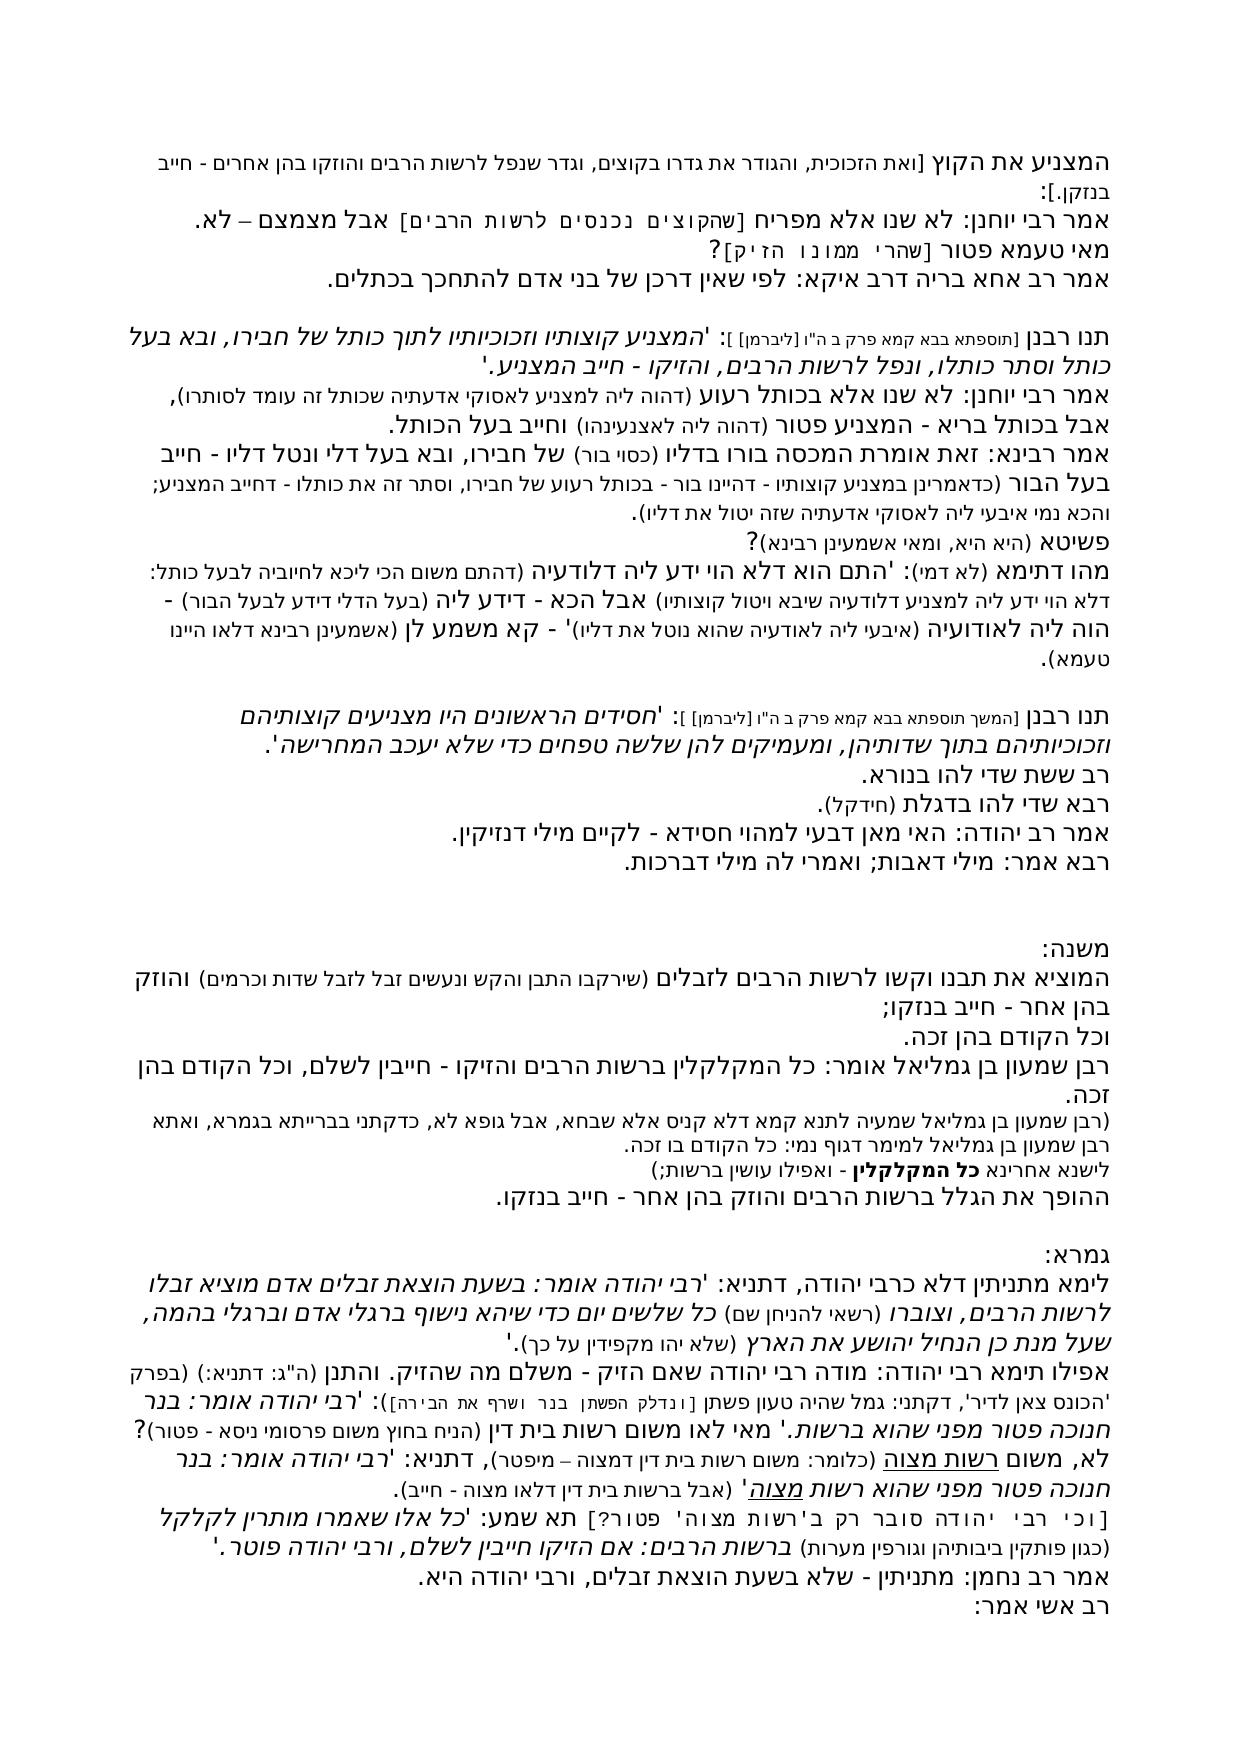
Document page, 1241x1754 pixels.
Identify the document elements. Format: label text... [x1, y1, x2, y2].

text אמר רבי יוחנן: לא שנו אלא בכותל רעוע (דהוה ליה למצניע לאסוקי אדעתיה שכותל זה עומד לסותרו), אבל בכותל בריא - המצניע פטור (דהוה ליה לאצנעינהו) וחייב בעל הכותל. [118, 381, 1110, 439]
text לא, משום רשות מצוה (כלומר: משום רשות בית דין דמצוה – מיפטר), דתניא: 'רבי יהודה אומר: בנר חנוכה פטור מפני שהוא רשות מצוה' (אבל ברשות בית דין דלאו מצוה - חייב). [118, 1444, 1110, 1503]
text אמר רב אחא בריה דרב איקא: לפי שאין דרכן של בני אדם להתחכך בכתלים. [118, 264, 1110, 293]
text אמר רבינא: זאת אומרת המכסה בורו בדליו (כסוי בור) של חבירו, ובא בעל דלי ונטל דליו - חייב בעל הבור (כדאמרינן במצניע קוצותיו - דהיינו בור - בכותל רעוע של חבירו, וסתר זה את כותלו - דחייב המצניע; והכא נמי איבעי ליה לאסוקי אדעתיה שזה יטול את דליו). [118, 439, 1110, 527]
text תנו רבנן [המשך תוספתא בבא קמא פרק ב ה"ו [ליברמן] ]: 'חסידים הראשונים היו מצניעים קוצותיהם וזכוכיותיהם בתוך שדותיהן, ומעמיקים להן שלשה טפחים כדי שלא יעכב המחרישה'. [118, 701, 1110, 760]
text אמר רבי יוחנן: לא שנו אלא מפריח [שהקוצים נכנסים לרשות הרבים] אבל מצמצם – לא. [118, 205, 1110, 235]
text רבא שדי להו בדגלת (חידקל). [118, 789, 1110, 818]
text אמר רב נחמן: מתניתין - שלא בשעת הוצאת זבלים, ורבי יהודה היא. [118, 1562, 1110, 1591]
text גמרא: [118, 1240, 1110, 1269]
text המוציא את תבנו וקשו לרשות הרבים לזבלים (שירקבו התבן והקש ונעשים זבל לזבל שדות וכרמים) והוזק בהן אחר - חייב בנזקו; [118, 963, 1110, 1022]
text מאי טעמא פטור [שהרי ממונו הזיק]? [118, 235, 1110, 264]
text רבא אמר: מילי דאבות; ואמרי לה מילי דברכות. [118, 847, 1110, 877]
text מהו דתימא (לא דמי): 'התם הוא דלא הוי ידע ליה דלודעיה (דהתם משום הכי ליכא לחיוביה לבעל כותל: דלא הוי ידע ליה למצניע דלודעיה שיבא ויטול קוצותיו) אבל הכא - דידע ליה (בעל הדלי דידע לבעל הבור) - הוה ליה לאודועיה (איבעי ליה לאודעיה שהוא נוטל את דליו)' - קא משמע לן (אשמעינן רבינא דלאו היינו טעמא). [118, 556, 1110, 673]
text אפילו תימא רבי יהודה: מודה רבי יהודה שאם הזיק - משלם מה שהזיק. והתנן (ה"ג: דתניא:) (בפרק 'הכונס צאן לדיר', דקתני: גמל שהיה טעון פשתן [ונדלק הפשתן בנר ושרף את הבירה]): 'רבי יהודה אומר: בנר חנוכה פטור מפני שהוא ברשות.' מאי לאו משום רשות בית דין (הניח בחוץ משום פרסומי ניסא - פטור)? [118, 1357, 1110, 1444]
text ההופך את הגלל ברשות הרבים והוזק בהן אחר - חייב בנזקו. [118, 1182, 1110, 1211]
text פשיטא (היא היא, ומאי אשמעינן רבינא)? [118, 527, 1110, 556]
text תנו רבנן [תוספתא בבא קמא פרק ב ה"ו [ליברמן] ]: 'המצניע קוצותיו וזכוכיותיו לתוך כותל של חבירו, ובא בעל כותל וסתר כותלו, ונפל לרשות הרבים, והזיקו - חייב המצניע.' [118, 322, 1110, 381]
text רב ששת שדי להו בנורא. [118, 760, 1110, 789]
text המצניע את הקוץ [ואת הזכוכית, והגודר את גדרו בקוצים, וגדר שנפל לרשות הרבים והוזקו בהן אחרים - חייב בנזקן.]: [118, 147, 1110, 205]
text [וכי רבי יהודה סובר רק ב'רשות מצוה' פטור?] תא שמע: 'כל אלו שאמרו מותרין לקלקל (כגון פותקין ביבותיהן וגורפין מערות) ברשות הרבים: אם הזיקו חייבין לשלם, ורבי יהודה פוטר.' [118, 1503, 1110, 1562]
text (רבן שמעון בן גמליאל שמעיה לתנא קמא דלא קניס אלא שבחא, אבל גופא לא, כדקתני בברייתא בגמרא, ואתא רבן שמעון בן גמליאל למימר דגוף נמי: כל הקודם בו זכה. [118, 1109, 1110, 1158]
text וכל הקודם בהן זכה. [118, 1022, 1110, 1051]
text רב אשי אמר: [118, 1591, 1110, 1620]
text לימא מתניתין דלא כרבי יהודה, דתניא: 'רבי יהודה אומר: בשעת הוצאת זבלים אדם מוציא זבלו לרשות הרבים, וצוברו (רשאי להניחן שם) כל שלשים יום כדי שיהא נישוף ברגלי אדם וברגלי בהמה, שעל מנת כן הנחיל יהושע את הארץ (שלא יהו מקפידין על כך).' [118, 1269, 1110, 1357]
text רבן שמעון בן גמליאל אומר: כל המקלקלין ברשות הרבים והזיקו - חייבין לשלם, וכל הקודם בהן זכה. [118, 1051, 1110, 1109]
text משנה: [118, 934, 1110, 963]
text לישנא אחרינא כל המקלקלין - ואפילו עושין ברשות;) [118, 1158, 1110, 1182]
text אמר רב יהודה: האי מאן דבעי למהוי חסידא - לקיים מילי דנזיקין. [118, 818, 1110, 847]
